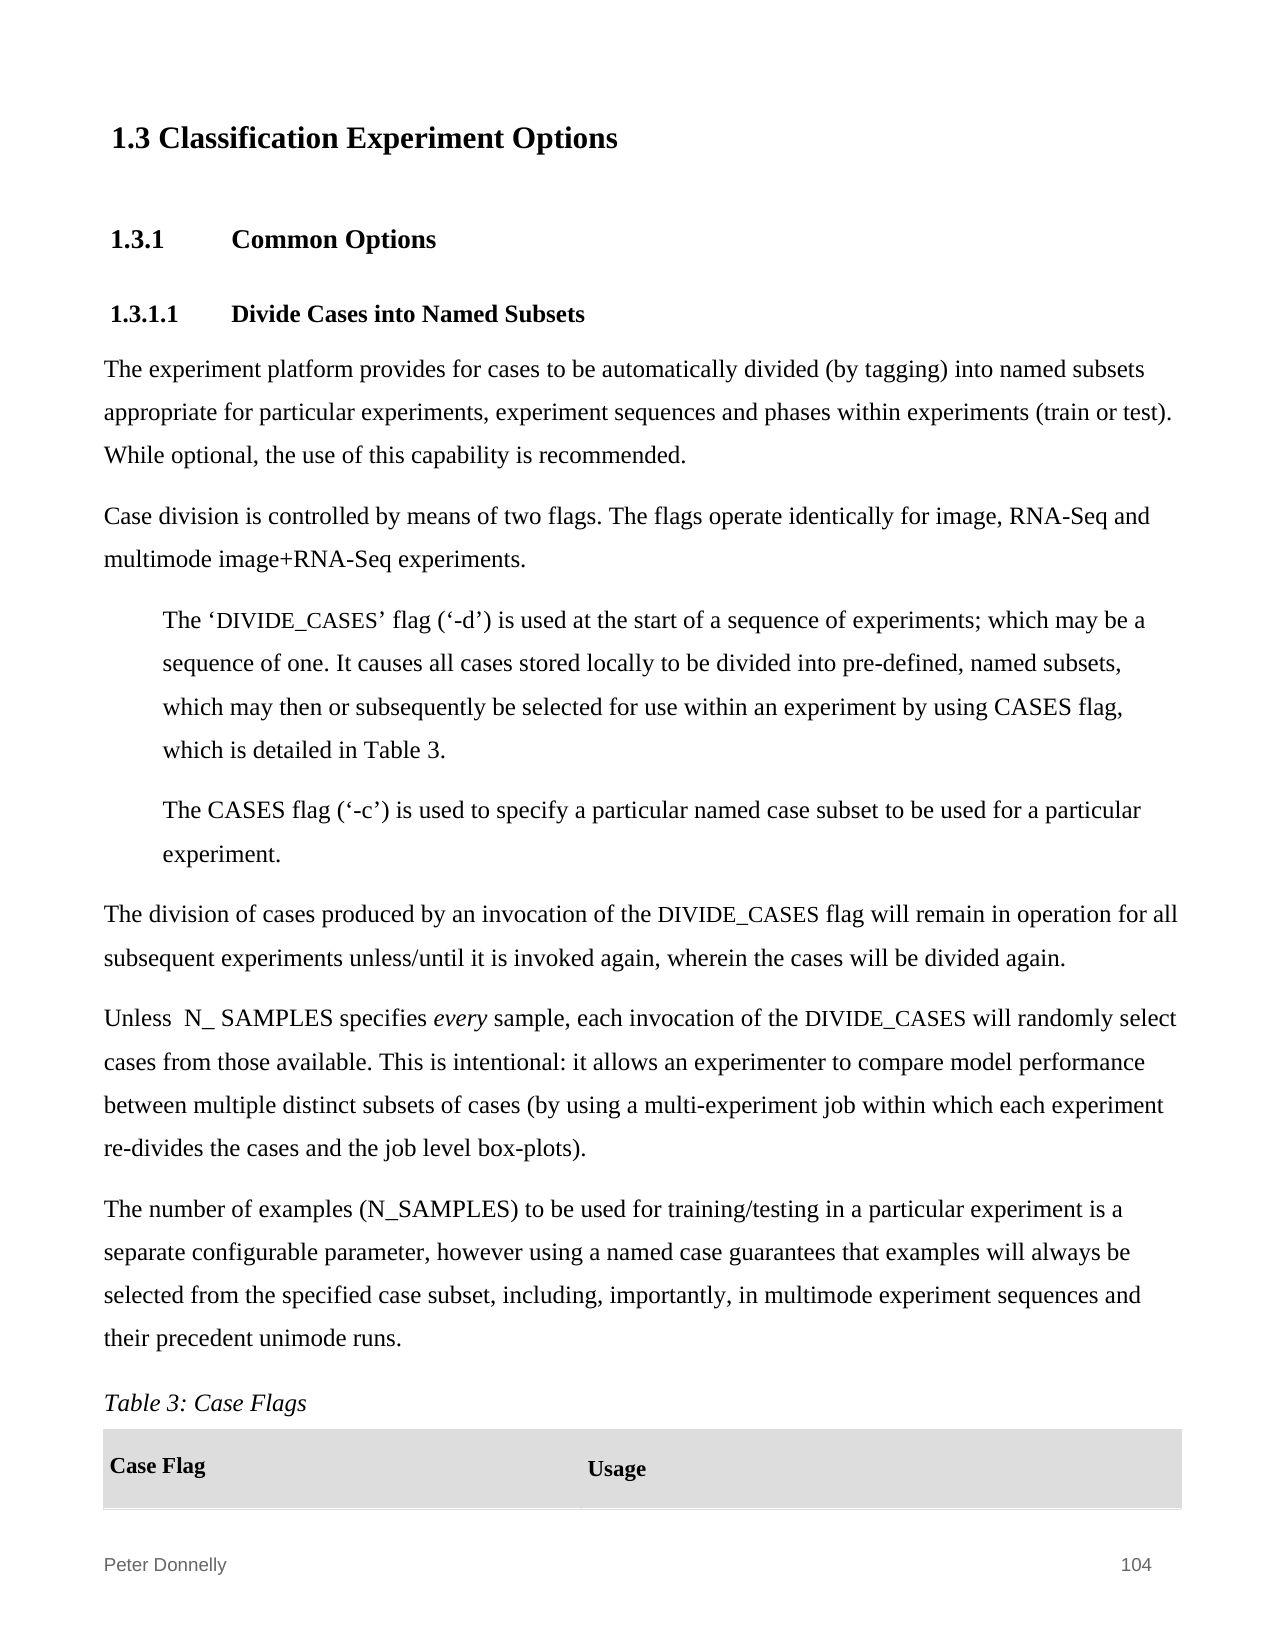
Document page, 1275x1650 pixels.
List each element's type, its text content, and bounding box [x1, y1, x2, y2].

text The number of examples (N_SAMPLES) to be used for training/testing in a particular experiment is a separate configurable parameter, however using a named case guarantees that examples will always be selected from the specified case subset, including, importantly, in multimode experiment sequences and their precedent unimode runs. [103, 1194, 1181, 1352]
table_header Usage [582, 1430, 1181, 1508]
text The division of cases produced by an invocation of the DIVIDE_CASES flag will remain in operation for all subsequent experiments unless/until it is invoked again, wherein the cases will be divided again. [103, 899, 1181, 971]
table_header Case Flag [104, 1430, 581, 1508]
text Unless N_ SAMPLES specifies every sample, each invocation of the DIVIDE_CASES will randomly select cases from those available. This is intentional: it allows an experimenter to compare model performance between multiple distinct subsets of cases (by using a multi-experiment job within which each experiment re-divides the cases and the job level box-plots). [103, 1003, 1181, 1162]
text The ‘DIVIDE_CASES’ flag (‘-d’) is used at the start of a sequence of experiments; which may be a sequence of one. It causes all cases stored locally to be divided into pre-defined, named subsets, which may then or subsequently be selected for use within an experiment by using CASES flag, which is detailed in Table 3. [162, 605, 1181, 763]
subtitle Classification Experiment Options [103, 120, 1181, 156]
text The CASES flag (‘-c’) is used to specify a particular named case subset to be used for a particular experiment. [162, 796, 1181, 867]
text Table 3: Case Flags [103, 1388, 1181, 1416]
text Case division is controlled by means of two flags. The flags operate identically for image, RNA-Seq and multimode image+RNA-Seq experiments. [103, 501, 1181, 573]
text The experiment platform provides for cases to be automatically divided (by tagging) into named subsets appropriate for particular experiments, experiment sequences and phases within experiments (train or test). While optional, the use of this capability is recommended. [103, 354, 1181, 469]
subtitle Divide Cases into Named Subsets [103, 299, 1181, 328]
subtitle Common Options [103, 224, 1181, 255]
